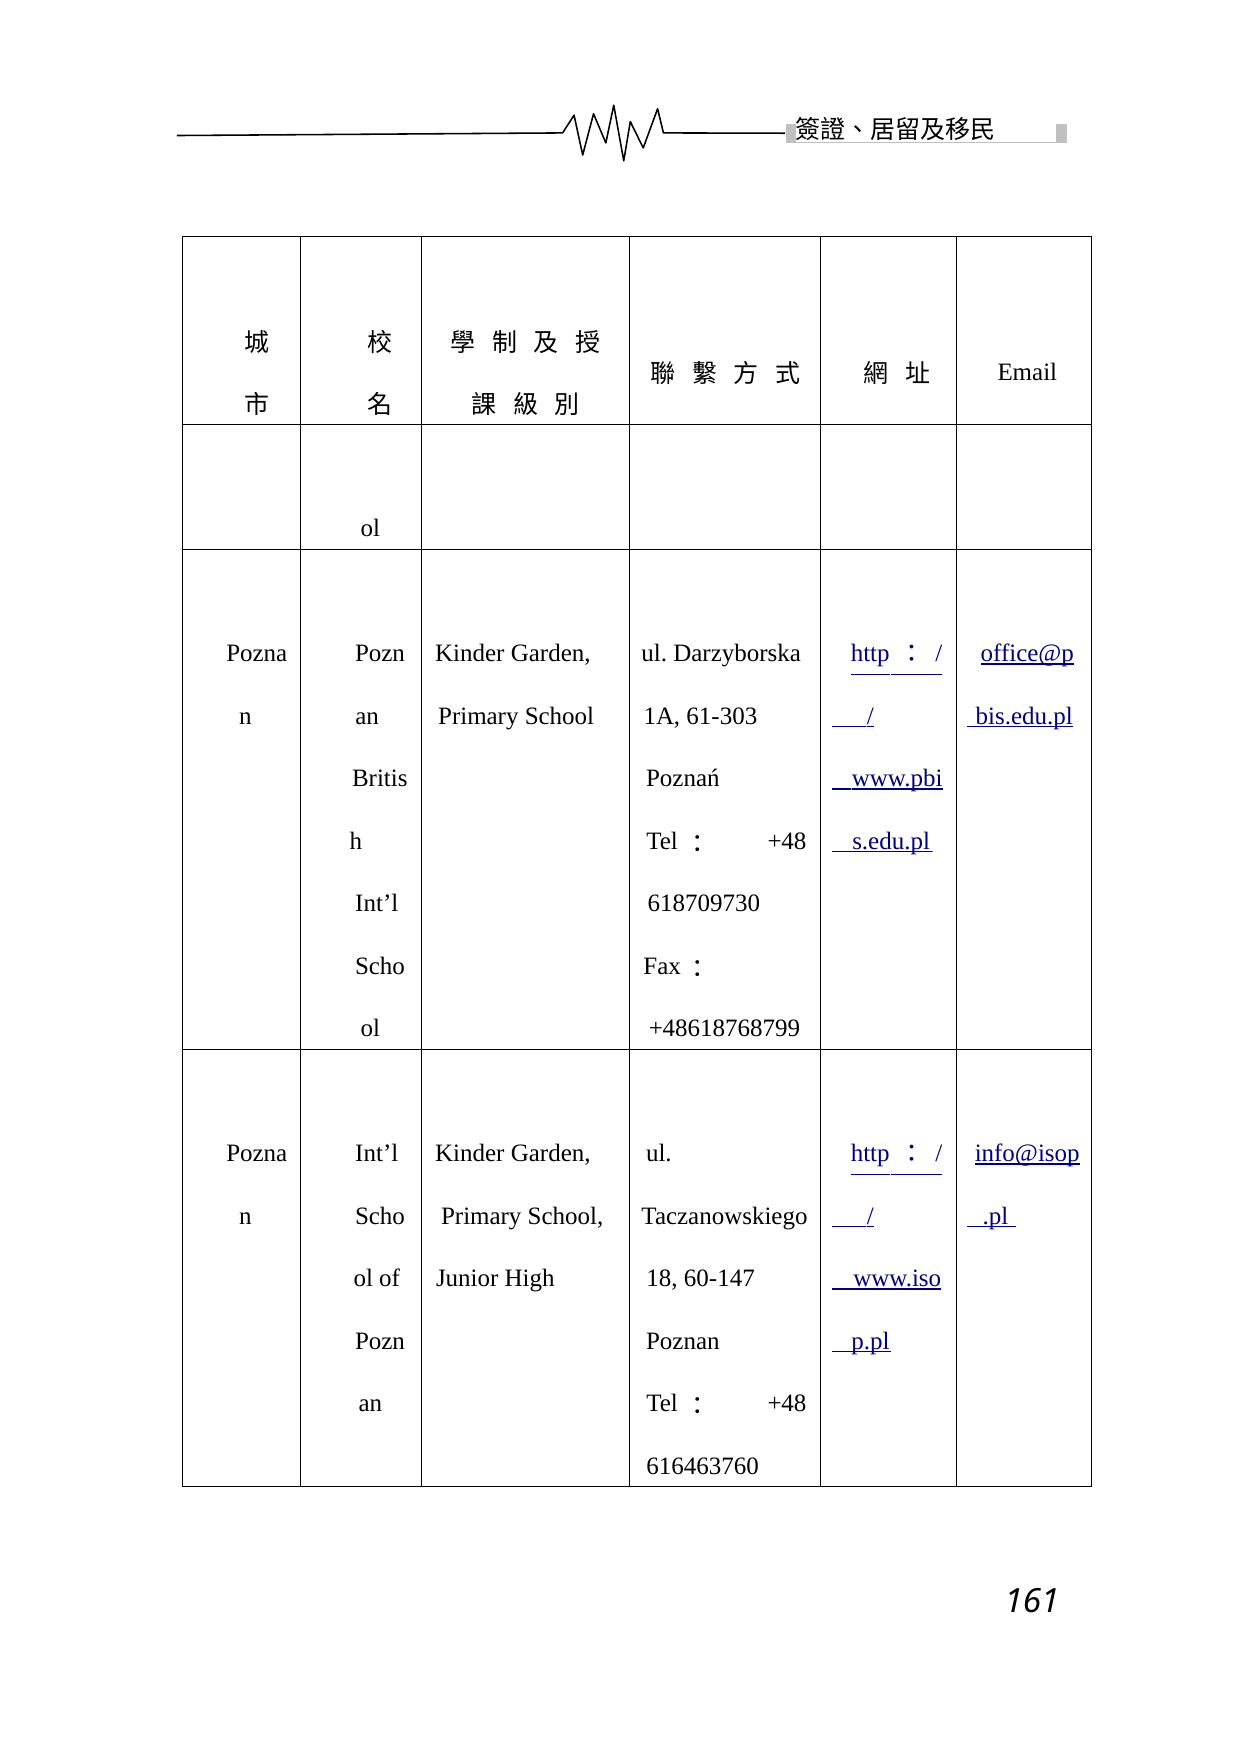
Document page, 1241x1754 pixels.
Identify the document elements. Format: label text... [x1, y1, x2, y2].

table_cell [957, 425, 1091, 549]
table_cell http：//www.pbis.edu.pl [821, 550, 956, 1049]
table_cell office@pbis.edu.pl [957, 550, 1091, 1049]
table_header 學制及授課級別 [422, 237, 629, 424]
table_cell ul. Darzyborska 1A, 61-303 Poznań Tel： +48 618709730 Fax： +48618768799 [630, 550, 820, 1049]
table_cell Poznan British Int’l School [301, 550, 421, 1049]
table_cell [821, 425, 956, 549]
table_cell Kinder Garden, Primary School [422, 550, 629, 1049]
table_header Email [957, 237, 1091, 424]
table_cell Int’l School of Poznan [301, 1050, 421, 1486]
table_header 城市 [183, 237, 300, 424]
table_cell Poznan [183, 1050, 300, 1486]
table_header 聯繫方式 [630, 237, 820, 424]
table_cell Kinder Garden, Primary School, Junior High [422, 1050, 629, 1486]
table_cell ol [301, 425, 421, 549]
table_cell ul. Taczanowskiego 18, 60-147 Poznan Tel： +48 616463760 [630, 1050, 820, 1486]
table_cell Poznan [183, 550, 300, 1049]
table_header 網址 [821, 237, 956, 424]
table_cell http：//www.isop.pl [821, 1050, 956, 1486]
table_cell [630, 425, 820, 549]
table_cell info@isop.pl [957, 1050, 1091, 1486]
table_cell [422, 425, 629, 549]
table_cell [183, 425, 300, 549]
table_header 校名 [301, 237, 421, 424]
